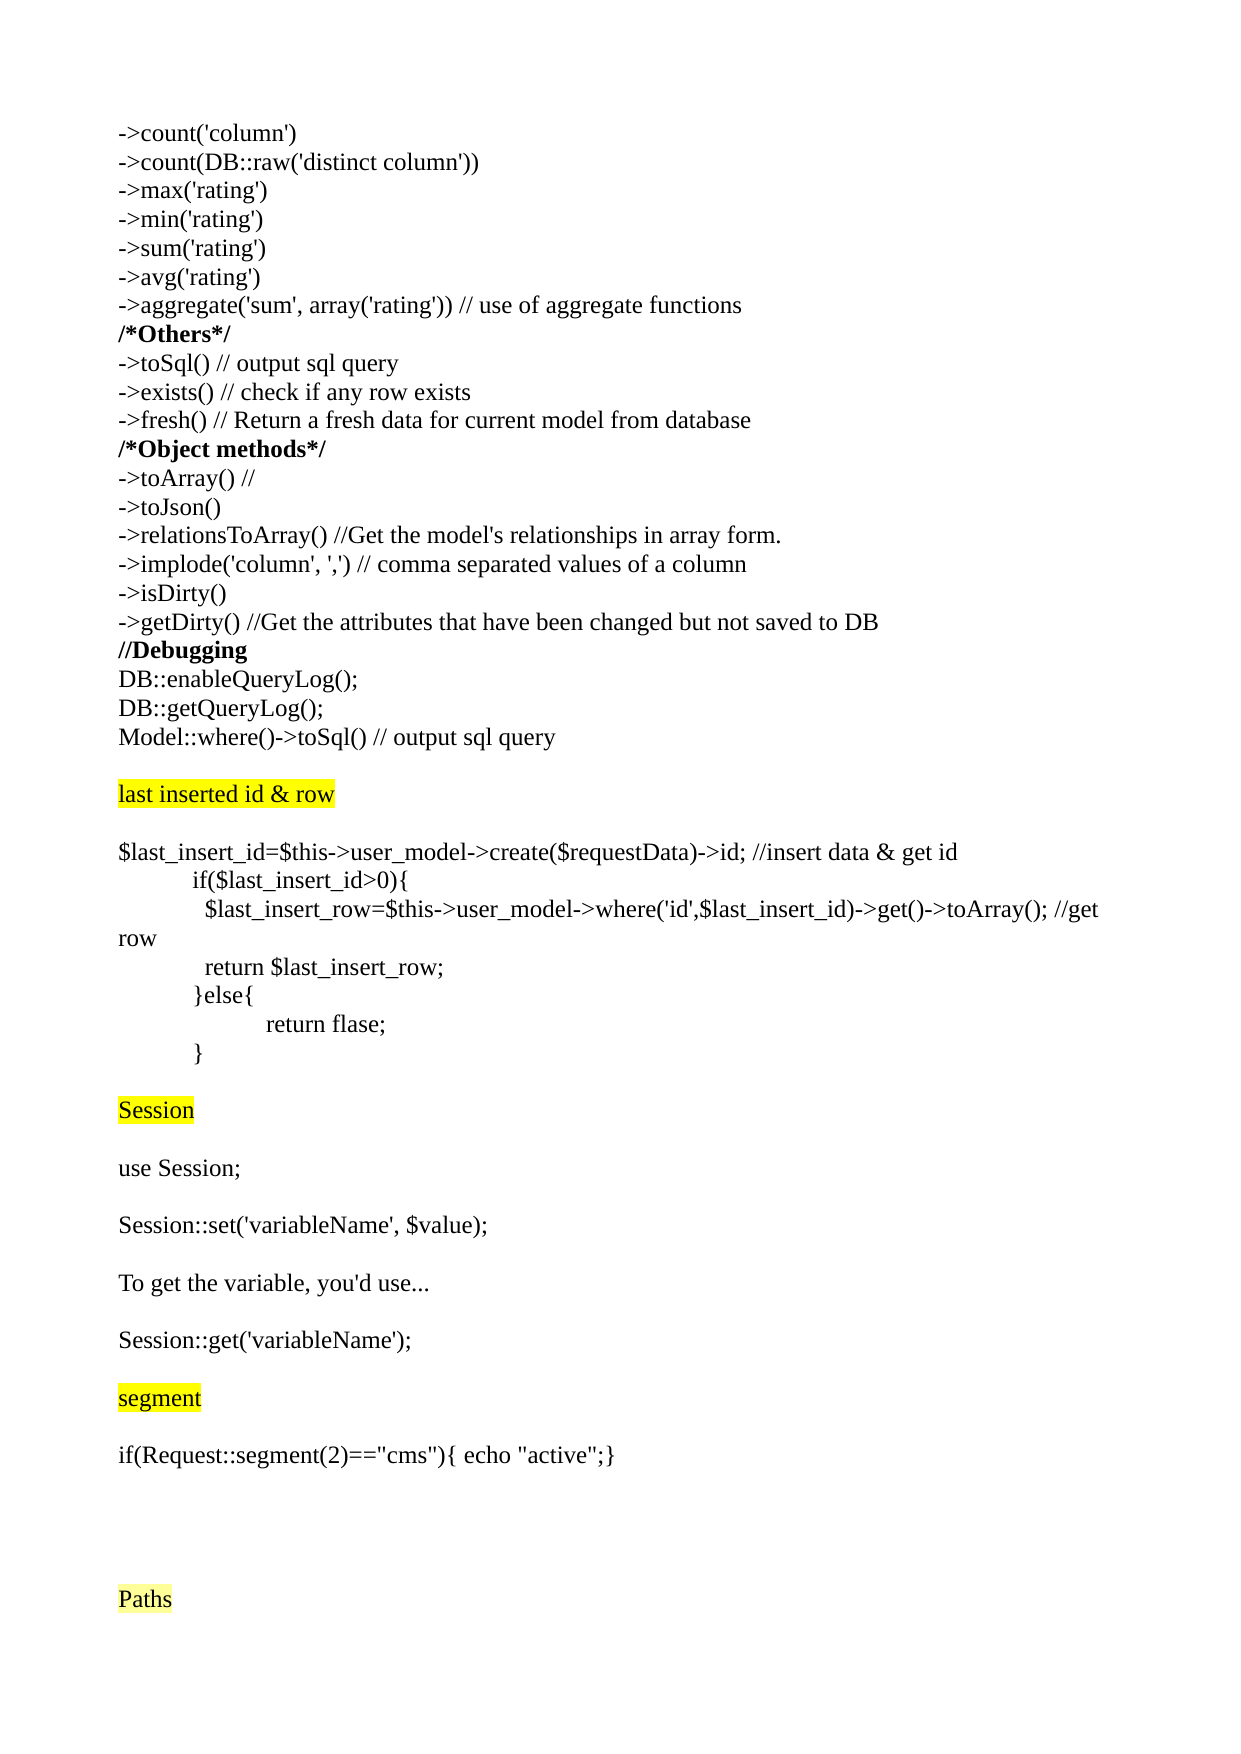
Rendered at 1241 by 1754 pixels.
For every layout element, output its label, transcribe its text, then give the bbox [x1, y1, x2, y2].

text ->toArray() // [118, 463, 1122, 492]
text Session::get('variableName'); [118, 1326, 1122, 1354]
text ->relationsToArray() //Get the model's relationships in array form. [118, 521, 1122, 549]
text ->toSql() // output sql query [118, 348, 1122, 377]
text ->avg('rating') [118, 262, 1122, 291]
text if(Request::segment(2)=="cms"){ echo "active";} [118, 1441, 1122, 1469]
text use Session; [118, 1153, 1122, 1182]
text Paths [118, 1584, 1122, 1613]
text ->min('rating') [118, 204, 1122, 233]
text return flase; [118, 1009, 1122, 1038]
text ->implode('column', ',') // comma separated values of a column [118, 549, 1122, 578]
text ->aggregate('sum', array('rating')) // use of aggregate functions [118, 291, 1122, 319]
text ->max('rating') [118, 176, 1122, 204]
text last inserted id & row [118, 779, 1122, 808]
text ->count(DB::raw('distinct column')) [118, 147, 1122, 176]
text DB::enableQueryLog(); [118, 664, 1122, 693]
text DB::getQueryLog(); [118, 693, 1122, 722]
text ->fresh() // Return a fresh data for current model from database [118, 406, 1122, 434]
text $last_insert_row=$this->user_model->where('id',$last_insert_id)->get()->toArray(); //get row [118, 894, 1122, 952]
text $last_insert_id=$this->user_model->create($requestData)->id; //insert data & get id [118, 837, 1122, 866]
text Session::set('variableName', $value); [118, 1211, 1122, 1239]
text ->sum('rating') [118, 233, 1122, 262]
text segment [118, 1383, 1122, 1412]
text ->getDirty() //Get the attributes that have been changed but not saved to DB [118, 607, 1122, 636]
text To get the variable, you'd use... [118, 1268, 1122, 1297]
text ->isDirty() [118, 578, 1122, 607]
text } [118, 1038, 1122, 1067]
text ->exists() // check if any row exists [118, 377, 1122, 406]
text if($last_insert_id>0){ [118, 866, 1122, 894]
text /*Object methods*/ [118, 434, 1122, 463]
text }else{ [118, 981, 1122, 1009]
text ->toJson() [118, 492, 1122, 521]
text Model::where()->toSql() // output sql query [118, 722, 1122, 751]
text /*Others*/ [118, 319, 1122, 348]
text Session [118, 1096, 1122, 1124]
text ->count('column') [118, 118, 1122, 147]
text return $last_insert_row; [118, 952, 1122, 981]
text //Debugging [118, 636, 1122, 664]
